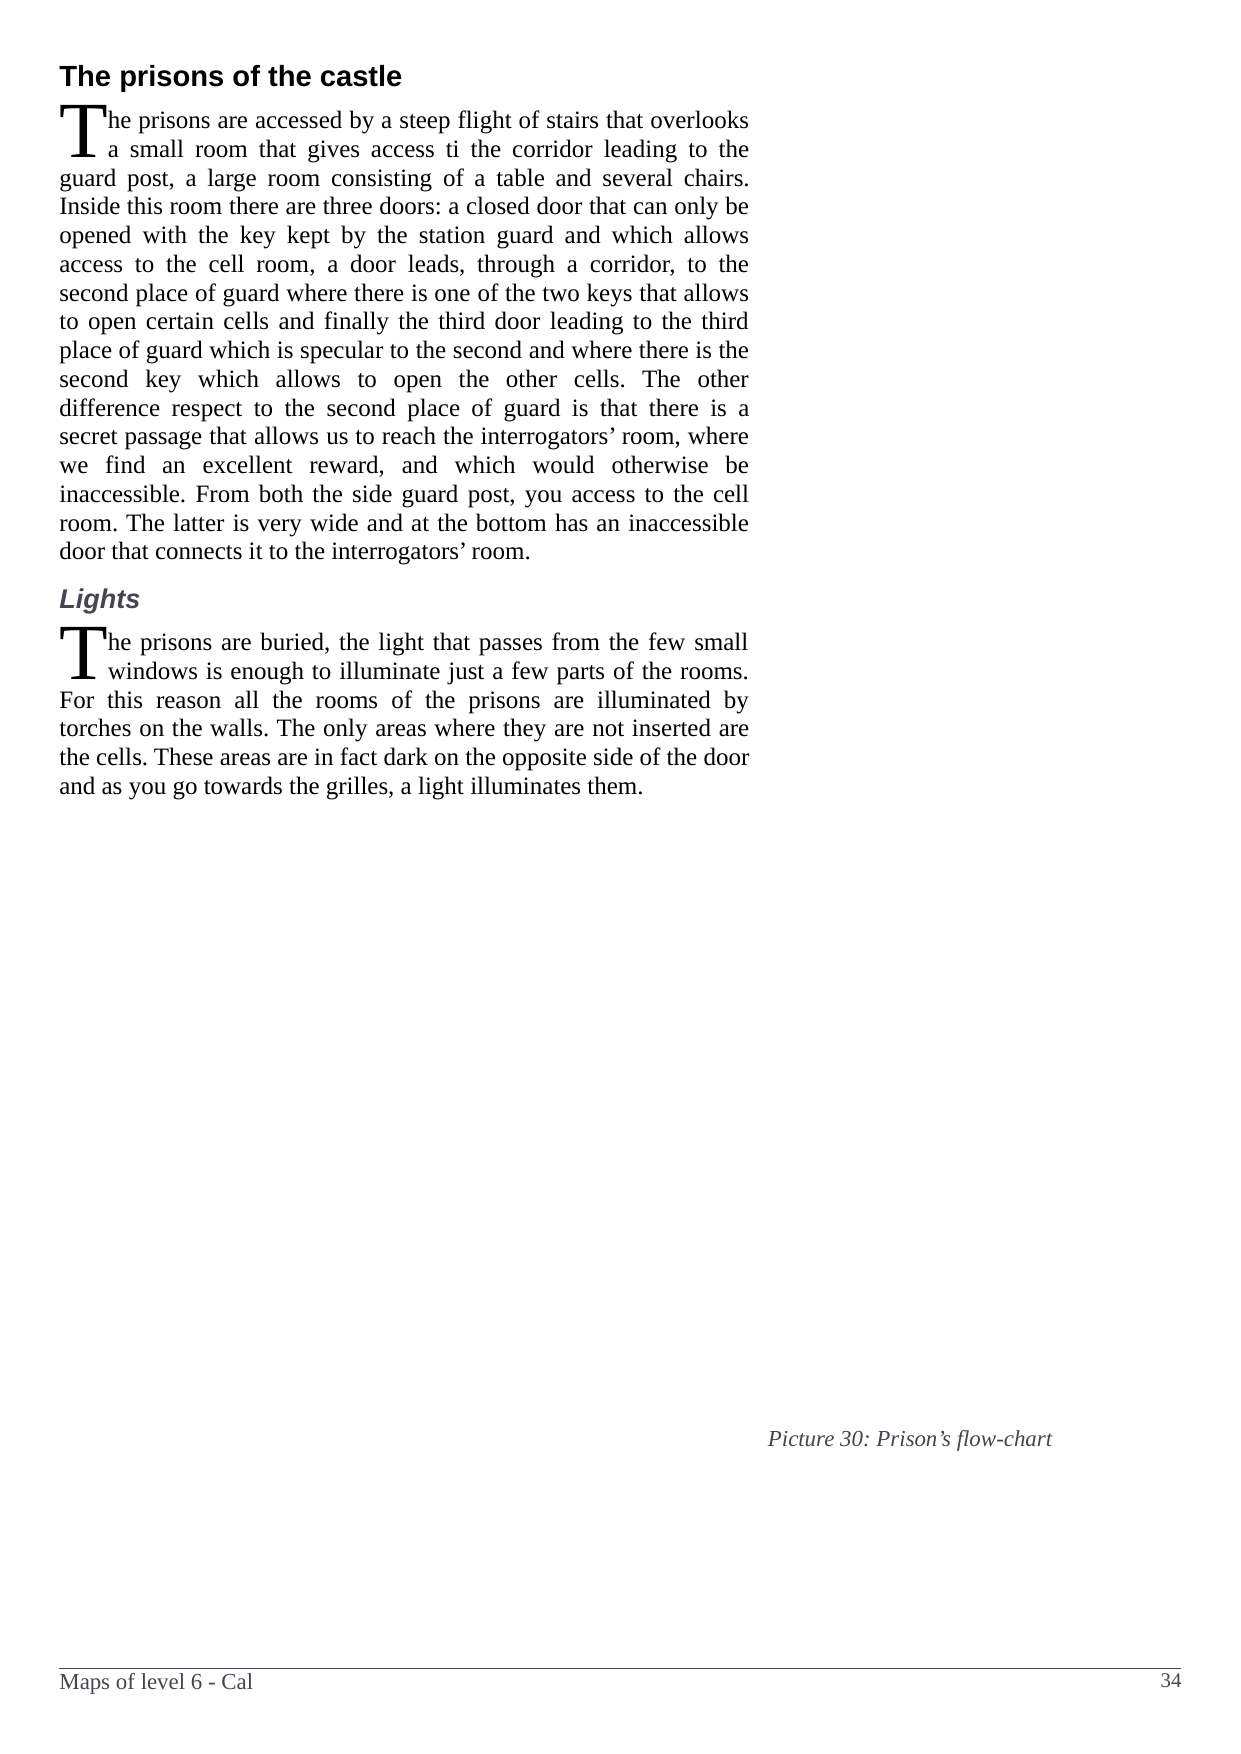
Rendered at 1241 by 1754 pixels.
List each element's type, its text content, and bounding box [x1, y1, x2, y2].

subtitle The prisons of the castle [59, 59, 1181, 93]
table_header [768, 105, 1181, 1458]
table_header [772, 1432, 778, 1439]
table_header The prisons are accessed by a steep flight of stairs that overlooks a small room that gives access ti the corridor leading to the guard post, a large room consisting of a table and several chairs. Inside this room there are three doors: a closed door that can only be opened with the key kept by the station guard and which allows access to the cell room, a door leads, through a corridor, to the second place of guard where there is one of the two keys that allows to open certain cells and finally the third door leading to the third place of guard which is specular to the second and where there is the second key which allows to open the other cells. The other difference respect to the second place of guard is that there is a secret passage that allows us to reach the interrogators’ room, where we find an excellent reward, and which would otherwise be inaccessible. From both the side guard post, you access to the cell room. The latter is very wide and at the bottom has an inaccessible door that connects it to the interrogators’ room. Lights The prisons are buried, the light that passes from the few small windows is enough to illuminate just a few parts of the rooms. For this reason all the rooms of the prisons are illuminated by torches on the walls. The only areas where they are not inserted are the cells. These areas are in fact dark on the opposite side of the door and as you go towards the grilles, a light illuminates them. [59, 105, 768, 1458]
